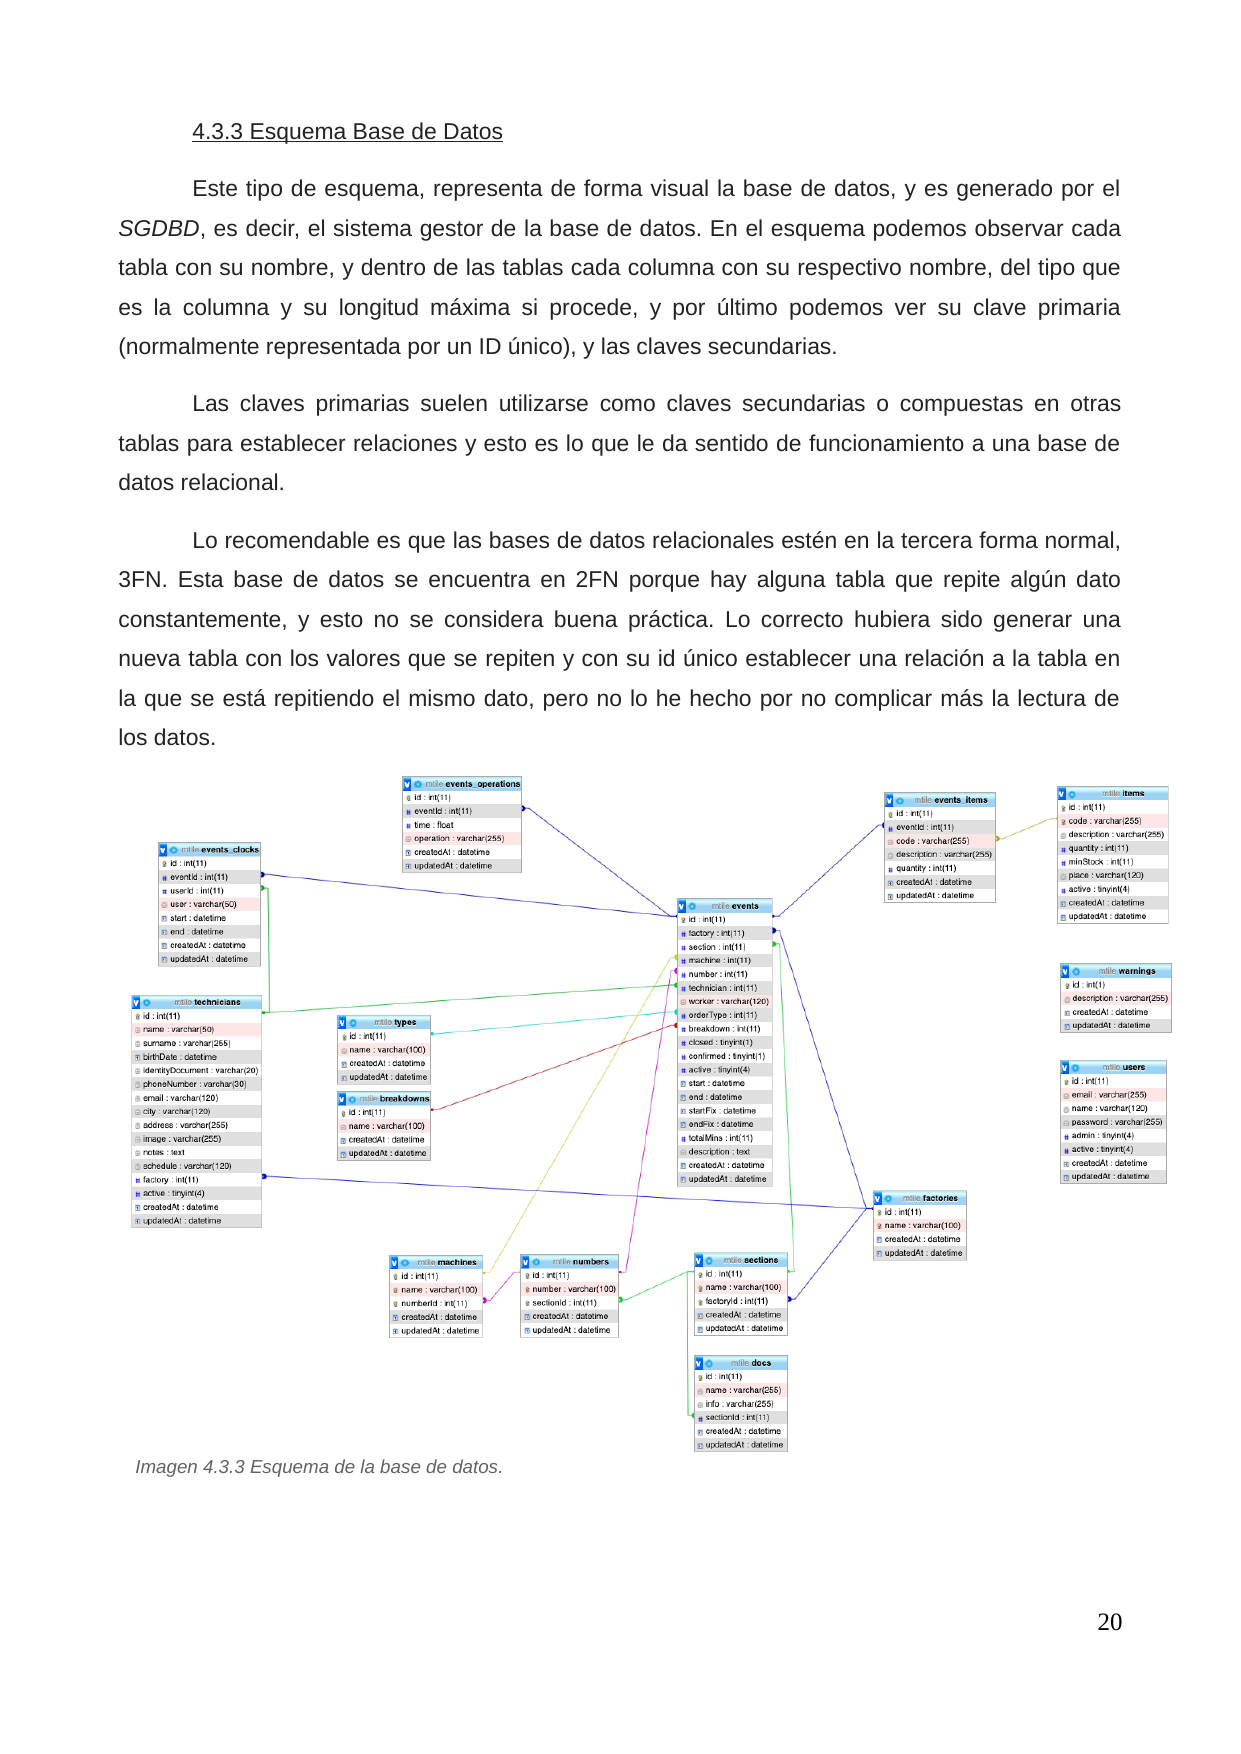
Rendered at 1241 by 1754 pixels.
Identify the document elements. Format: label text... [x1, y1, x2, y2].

picture [119, 771, 1173, 1456]
text Este tipo de esquema, representa de forma visual la base de datos, y es generado por el SGDBD, es decir, el sistema gestor de la base de datos. En el esquema podemos observar cada tabla con su nombre, y dentro de las tablas cada columna con su respectivo nombre, del tipo que es la columna y su longitud máxima si procede, y por último podemos ver su clave primaria (normalmente representada por un ID único), y las claves secundarias. [118, 175, 1122, 359]
text Lo recomendable es que las bases de datos relacionales estén en la tercera forma normal, 3FN. Esta base de datos se encuentra en 2FN porque hay alguna tabla que repite algún dato constantemente, y esto no se considera buena práctica. Lo correcto hubiera sido generar una nueva tabla con los valores que se repiten y con su id único establecer una relación a la tabla en la que se está repitiendo el mismo dato, pero no lo he hecho por no complicar más la lectura de los datos. [118, 527, 1122, 750]
text Imagen 4.3.3 Esquema de la base de datos. [119, 1456, 1173, 1477]
text Las claves primarias suelen utilizarse como claves secundarias o compuestas en otras tablas para establecer relaciones y esto es lo que le da sentido de funcionamiento a una base de datos relacional. [118, 390, 1122, 496]
text 4.3.3 Esquema Base de Datos [118, 118, 1122, 144]
